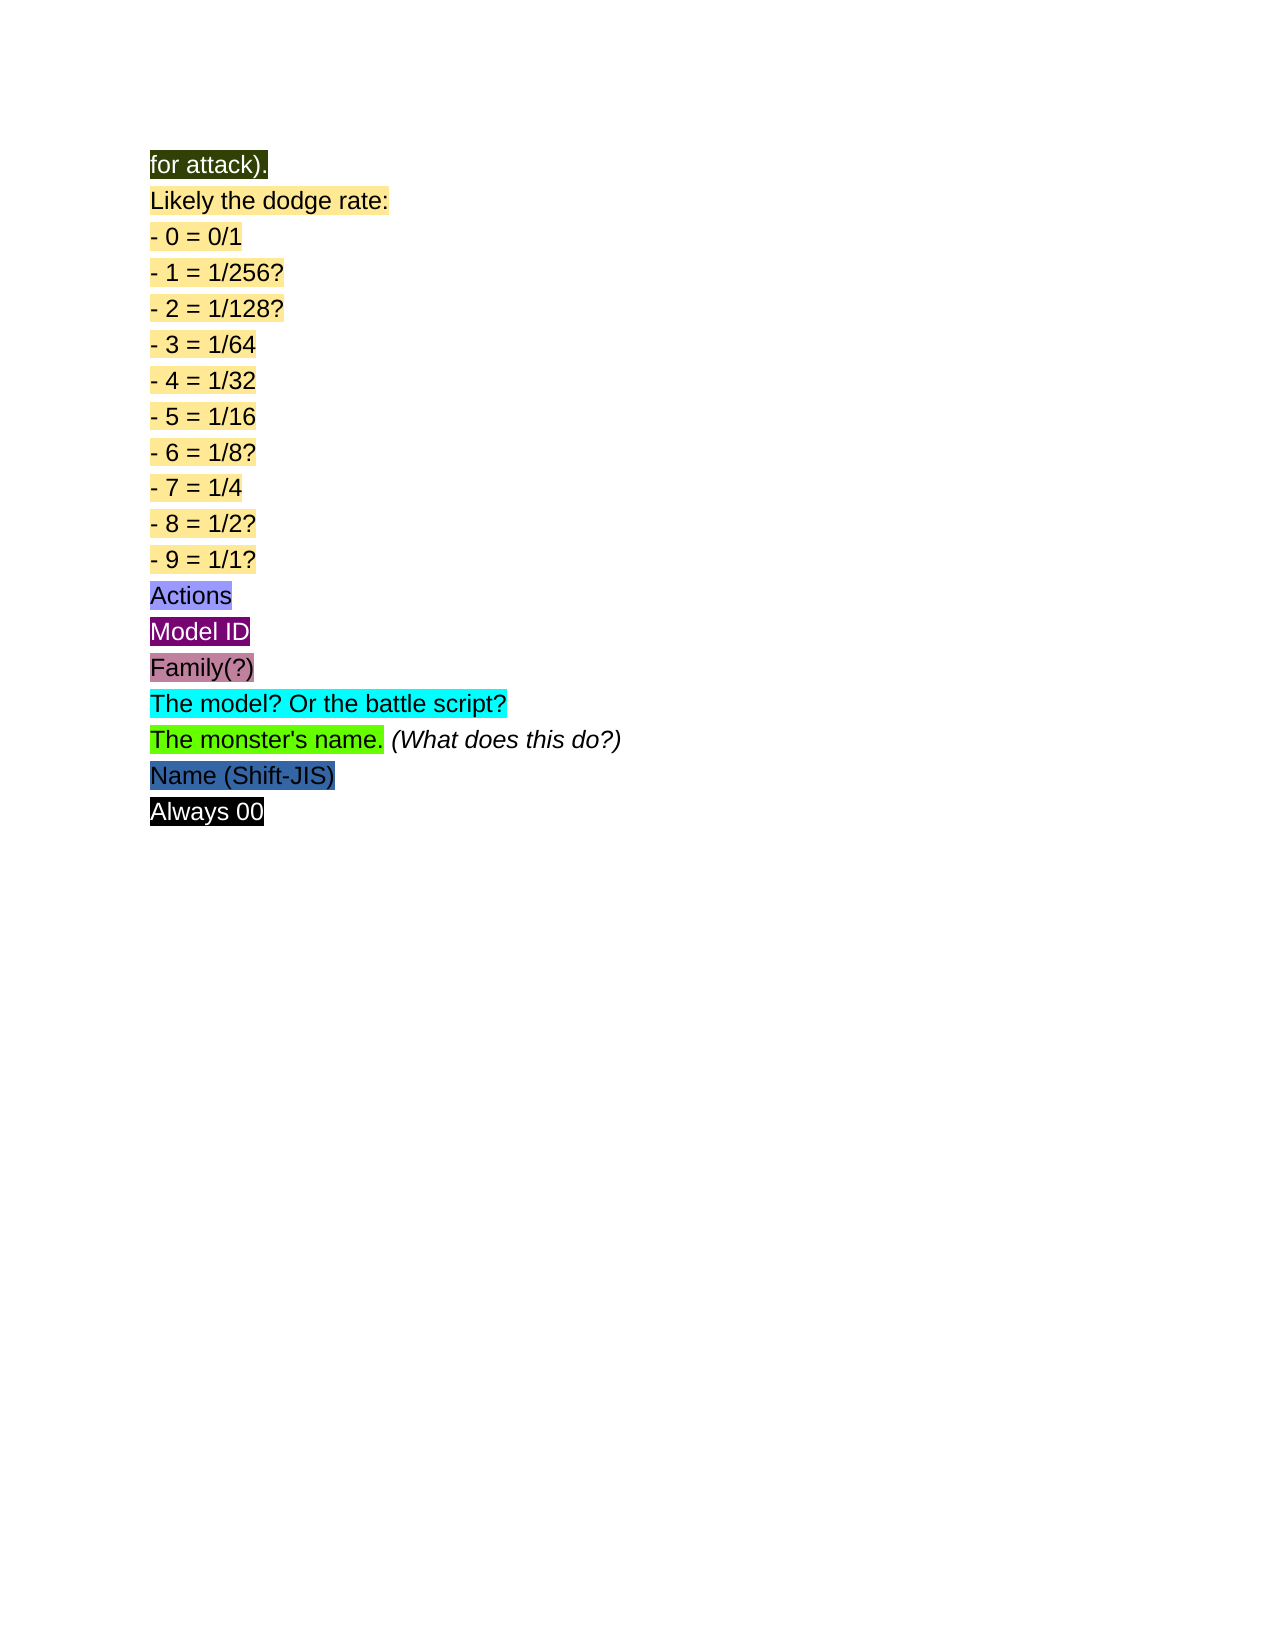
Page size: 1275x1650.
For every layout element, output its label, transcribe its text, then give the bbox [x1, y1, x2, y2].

text Name (Shift-JIS) [150, 761, 1125, 790]
text Family(?) [150, 653, 1125, 682]
text - 4 = 1/32 [150, 366, 1125, 394]
text - 8 = 1/2? [150, 509, 1125, 538]
text The model? Or the battle script? [150, 689, 1125, 718]
text - 0 = 0/1 [150, 222, 1125, 251]
text - 5 = 1/16 [150, 402, 1125, 430]
text - 6 = 1/8? [150, 437, 1125, 466]
text The monster's name. (What does this do?) [150, 725, 1125, 754]
text Always 00 [150, 797, 1125, 826]
text - 2 = 1/128? [150, 294, 1125, 322]
text for attack). [150, 150, 1125, 179]
text - 7 = 1/4 [150, 473, 1125, 502]
text Model ID [150, 617, 1125, 646]
text - 3 = 1/64 [150, 330, 1125, 358]
text Likely the dodge rate: [150, 186, 1125, 215]
text - 1 = 1/256? [150, 258, 1125, 287]
text - 9 = 1/1? [150, 545, 1125, 574]
text Actions [150, 581, 1125, 610]
